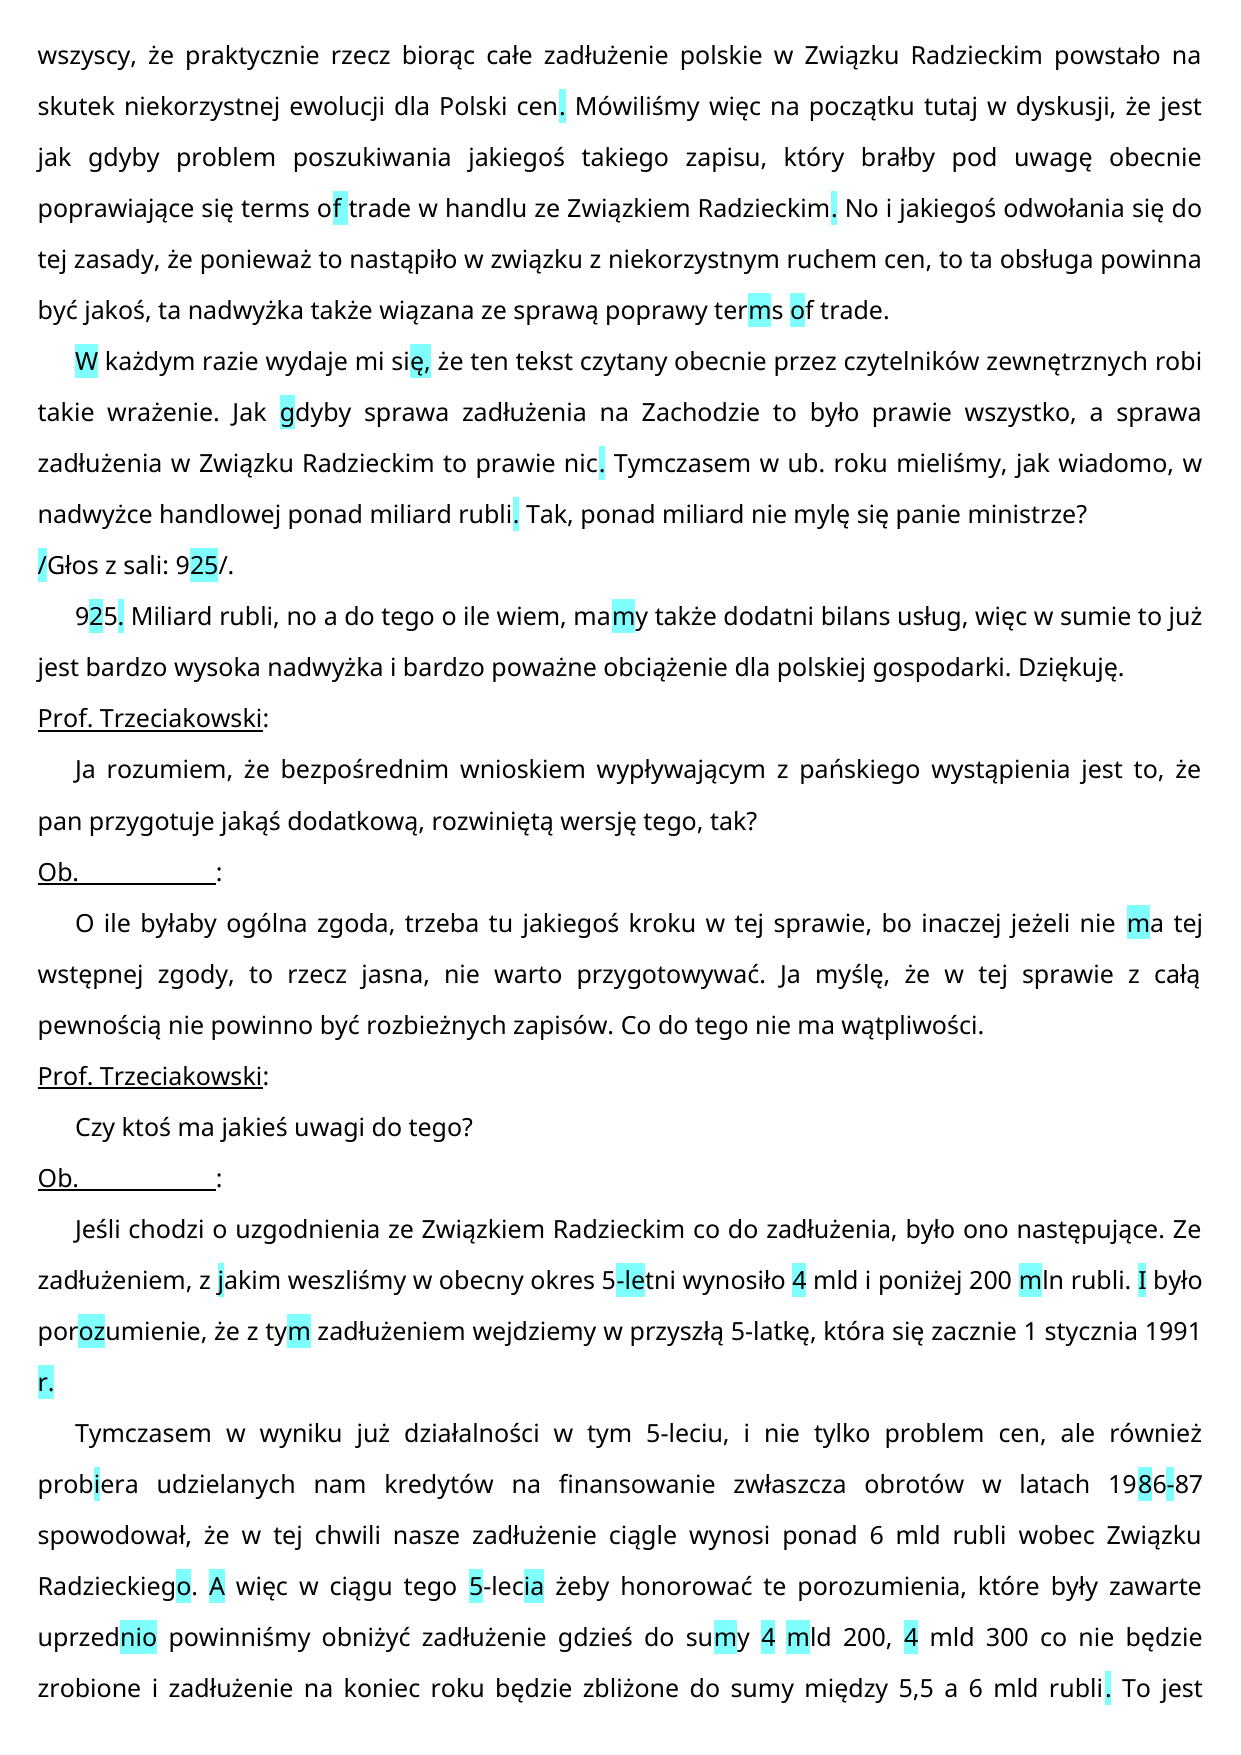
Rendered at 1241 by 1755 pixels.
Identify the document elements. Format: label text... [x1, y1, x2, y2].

text 925. Miliard rubli, no a do tego o ile wiem, mamy także dodatni bilans usług, więc w sumie to już jest bardzo wysoka nadwyżka i bardzo poważne obciążenie dla polskiej gospodarki. Dziękuję. [37, 599, 1203, 684]
text Czy ktoś ma jakieś uwagi do tego? [37, 1109, 1203, 1143]
text Ja rozumiem, że bezpośrednim wnioskiem wypływającym z pańskiego wystąpienia jest to, że pan przygotuje jakąś dodatkową, rozwiniętą wersję tego, tak? [37, 752, 1203, 837]
text Jeśli chodzi o uzgodnienia ze Związkiem Radzieckim co do zadłużenia, było ono następujące. Ze zadłużeniem, z jakim weszliśmy w obecny okres 5-letni wynosiło 4 mld i poniżej 200 mln rubli. I było porozumienie, że z tym zadłużeniem wejdziemy w przyszłą 5-latkę, która się zacznie 1 stycznia 1991 r. [37, 1211, 1203, 1399]
text Tymczasem w wyniku już działalności w tym 5-leciu, i nie tylko problem cen, ale również probiera udzielanych nam kredytów na finansowanie zwłaszcza obrotów w latach 1986-87 spowodował, że w tej chwili nasze zadłużenie ciągle wynosi ponad 6 mld rubli wobec Związku Radzieckiego. A więc w ciągu tego 5-lecia żeby honorować te porozumienia, które były zawarte uprzednio powinniśmy obniżyć zadłużenie gdzieś do sumy 4 mld 200, 4 mld 300 co nie będzie zrobione i zadłużenie na koniec roku będzie zbliżone do sumy między 5,5 a 6 mld rubli. To jest [37, 1416, 1203, 1705]
text Prof. Trzeciakowski: [37, 1058, 1203, 1092]
text W każdym razie wydaje mi się, że ten tekst czytany obecnie przez czytelników zewnętrznych robi takie wrażenie. Jak gdyby sprawa zadłużenia na Zachodzie to było prawie wszystko, a sprawa zadłużenia w Związku Radzieckim to prawie nic. Tymczasem w ub. roku mieliśmy, jak wiadomo, w nadwyżce handlowej ponad miliard rubli. Tak, ponad miliard nie mylę się panie ministrze? [37, 344, 1203, 531]
text /Głos z sali: 925/. [37, 548, 1203, 582]
text wszyscy, że praktycznie rzecz biorąc całe zadłużenie polskie w Związku Radzieckim powstało na skutek niekorzystnej ewolucji dla Polski cen. Mówiliśmy więc na początku tutaj w dyskusji, że jest jak gdyby problem poszukiwania jakiegoś takiego zapisu, który brałby pod uwagę obecnie poprawiające się terms of trade w handlu ze Związkiem Radzieckim. No i jakiegoś odwołania się do tej zasady, że ponieważ to nastąpiło w związku z niekorzystnym ruchem cen, to ta obsługa powinna być jakoś, ta nadwyżka także wiązana ze sprawą poprawy terms of trade. [37, 37, 1203, 327]
text Ob. : [37, 1160, 1203, 1194]
text O ile byłaby ogólna zgoda, trzeba tu jakiegoś kroku w tej sprawie, bo inaczej jeżeli nie ma tej wstępnej zgody, to rzecz jasna, nie warto przygotowywać. Ja myślę, że w tej sprawie z całą pewnością nie powinno być rozbieżnych zapisów. Co do tego nie ma wątpliwości. [37, 905, 1203, 1041]
text Prof. Trzeciakowski: [37, 701, 1203, 735]
text Ob. : [37, 854, 1203, 888]
